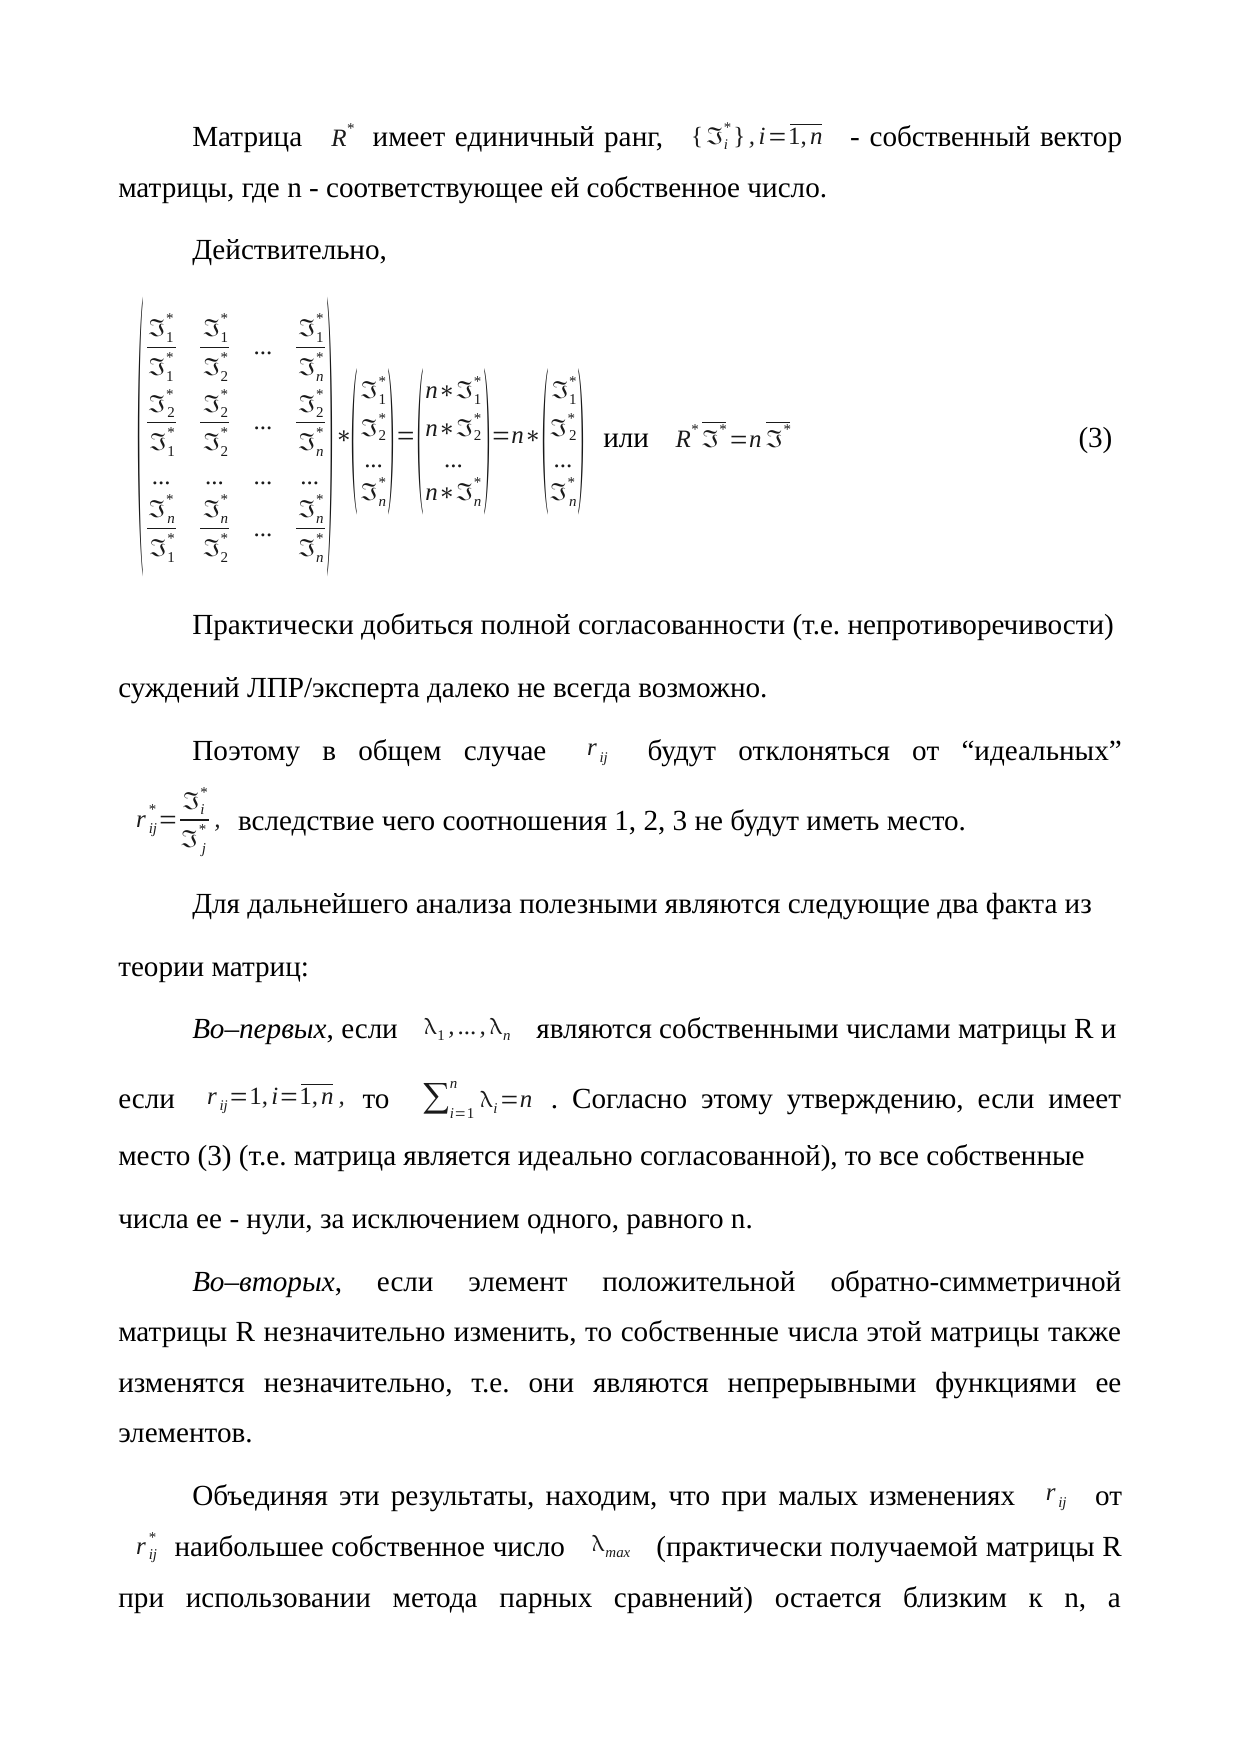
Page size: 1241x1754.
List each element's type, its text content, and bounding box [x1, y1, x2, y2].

text Во–первых, если являются собственными числами матрицы R и [118, 1012, 1122, 1045]
text или (3) [118, 295, 1122, 578]
text числа ее - нули, за исключением одного, равного n. [118, 1201, 1122, 1235]
text если то . Согласно этому утверждению, если имеет место (3) (т.е. матрица является идеально согласованной), то все собственные [118, 1074, 1122, 1172]
text Матрица имеет единичный ранг, - собственный вектор матрицы, где n - соответствующее ей собственное число. [118, 118, 1122, 203]
text Объединяя эти результаты, находим, что при малых изменениях от наибольшее собственное число (практически получаемой матрицы R при использовании метода парных сравнений) остается близким к n, а [118, 1478, 1122, 1613]
text Практически добиться полной согласованности (т.е. непротиворечивости) [118, 607, 1122, 641]
text Для дальнейшего анализа полезными являются следующие два факта из [118, 886, 1122, 919]
text теории матриц: [118, 949, 1122, 982]
text Во–вторых, если элемент положительной обратно-симметричной матрицы R незначительно изменить, то собственные числа этой матрицы также изменятся незначительно, т.е. они являются непрерывными функциями ее элементов. [118, 1264, 1122, 1448]
text Поэтому в общем случае будут отклоняться от “идеальных” вследствие чего соотношения 1, 2, 3 не будут иметь место. [118, 733, 1122, 857]
text Действительно, [118, 232, 1122, 266]
text суждений ЛПР/эксперта далеко не всегда возможно. [118, 670, 1122, 704]
